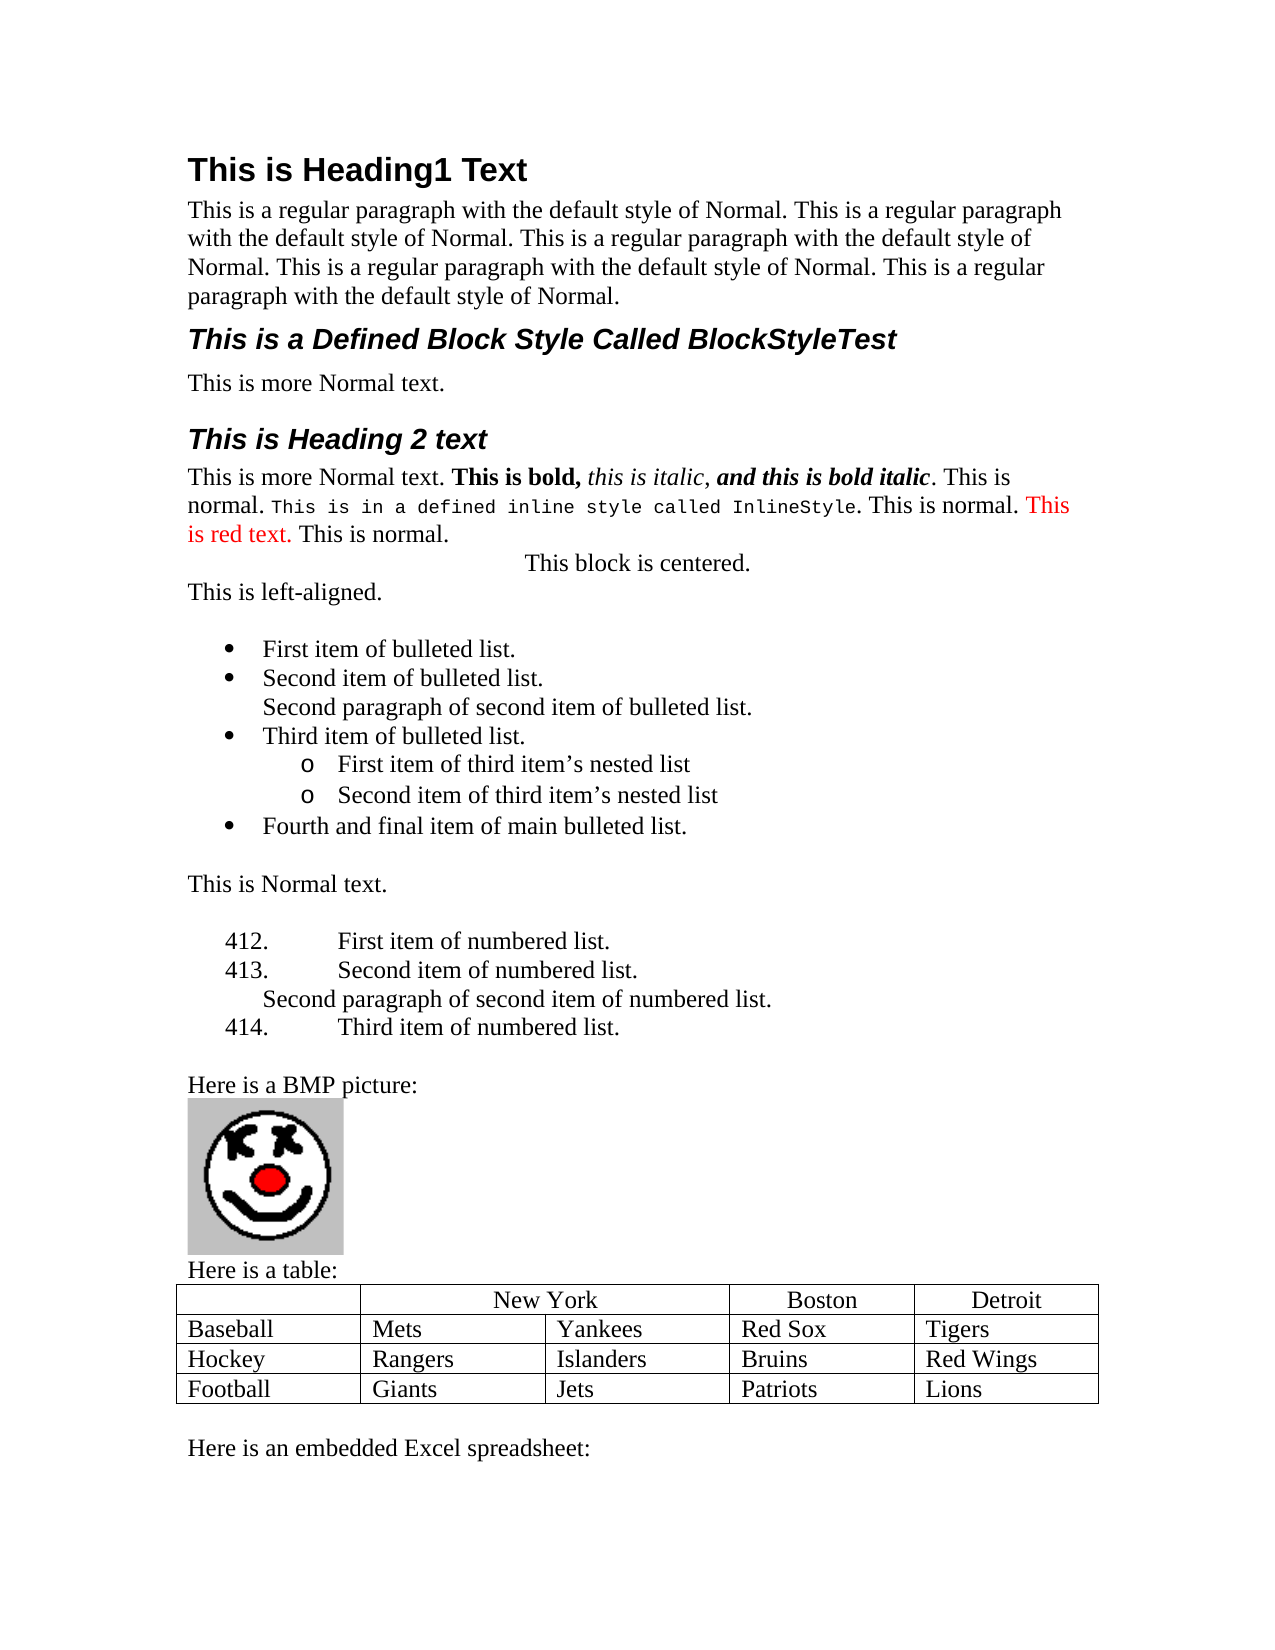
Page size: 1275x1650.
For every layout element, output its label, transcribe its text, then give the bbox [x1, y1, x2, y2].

text Second paragraph of second item of numbered list. [262, 984, 1087, 1012]
table_cell Bruins [730, 1344, 914, 1373]
list Second item of bulleted list. [225, 663, 1087, 692]
text Here is an embedded Excel spreadsheet: [187, 1433, 1087, 1461]
text Second paragraph of second item of bulleted list. [262, 692, 1087, 721]
text This is Normal text. [187, 869, 1087, 897]
list Third item of bulleted list. [225, 721, 1087, 749]
table_cell Patriots [730, 1374, 914, 1403]
table_cell Hockey [177, 1344, 360, 1373]
list First item of numbered list. [225, 926, 1087, 955]
list Fourth and final item of main bulleted list. [225, 811, 1087, 840]
subtitle This is Heading 2 text [187, 422, 1087, 456]
list Second item of numbered list. [225, 955, 1087, 984]
text This is a Defined Block Style Called BlockStyleTest [187, 322, 1087, 356]
table_header New York [361, 1285, 729, 1313]
text This is left-aligned. [187, 577, 1087, 606]
table_cell Jets [546, 1374, 729, 1403]
table_cell Lions [915, 1374, 1098, 1403]
text Here is a table: [187, 1255, 1087, 1284]
table_cell Tigers [915, 1315, 1098, 1343]
list Third item of numbered list. [225, 1012, 1087, 1041]
table_header Detroit [915, 1285, 1098, 1313]
list First item of bulleted list. [225, 634, 1087, 663]
list First item of third item’s nested list [300, 749, 1087, 780]
text Here is a BMP picture: [187, 1070, 1087, 1099]
table_cell Red Sox [730, 1315, 914, 1343]
subtitle This is Heading1 Text [187, 150, 1087, 188]
table_cell Football [177, 1374, 360, 1403]
table_header [177, 1285, 360, 1313]
text This is a regular paragraph with the default style of Normal. This is a regular paragraph with the default style of Normal. This is a regular paragraph with the default style of Normal. This is a regular paragraph with the default style of Normal. This is a regular paragraph with the default style of Normal. [187, 195, 1087, 310]
picture [187, 1098, 344, 1255]
table_cell Giants [361, 1374, 545, 1403]
text This block is centered. [187, 548, 1087, 577]
table_cell Red Wings [915, 1344, 1098, 1373]
table_cell Islanders [546, 1344, 729, 1373]
table_cell Baseball [177, 1315, 360, 1343]
table_cell Mets [361, 1315, 545, 1343]
table_header Boston [730, 1285, 914, 1313]
table_cell Rangers [361, 1344, 545, 1373]
text This is more Normal text. [187, 368, 1087, 397]
list Second item of third item’s nested list [300, 780, 1087, 811]
table_cell Yankees [546, 1315, 729, 1343]
text This is more Normal text. This is bold, this is italic, and this is bold italic. This is normal. This is in a defined inline style called InlineStyle. This is normal. This is red text. This is normal. [187, 462, 1087, 548]
